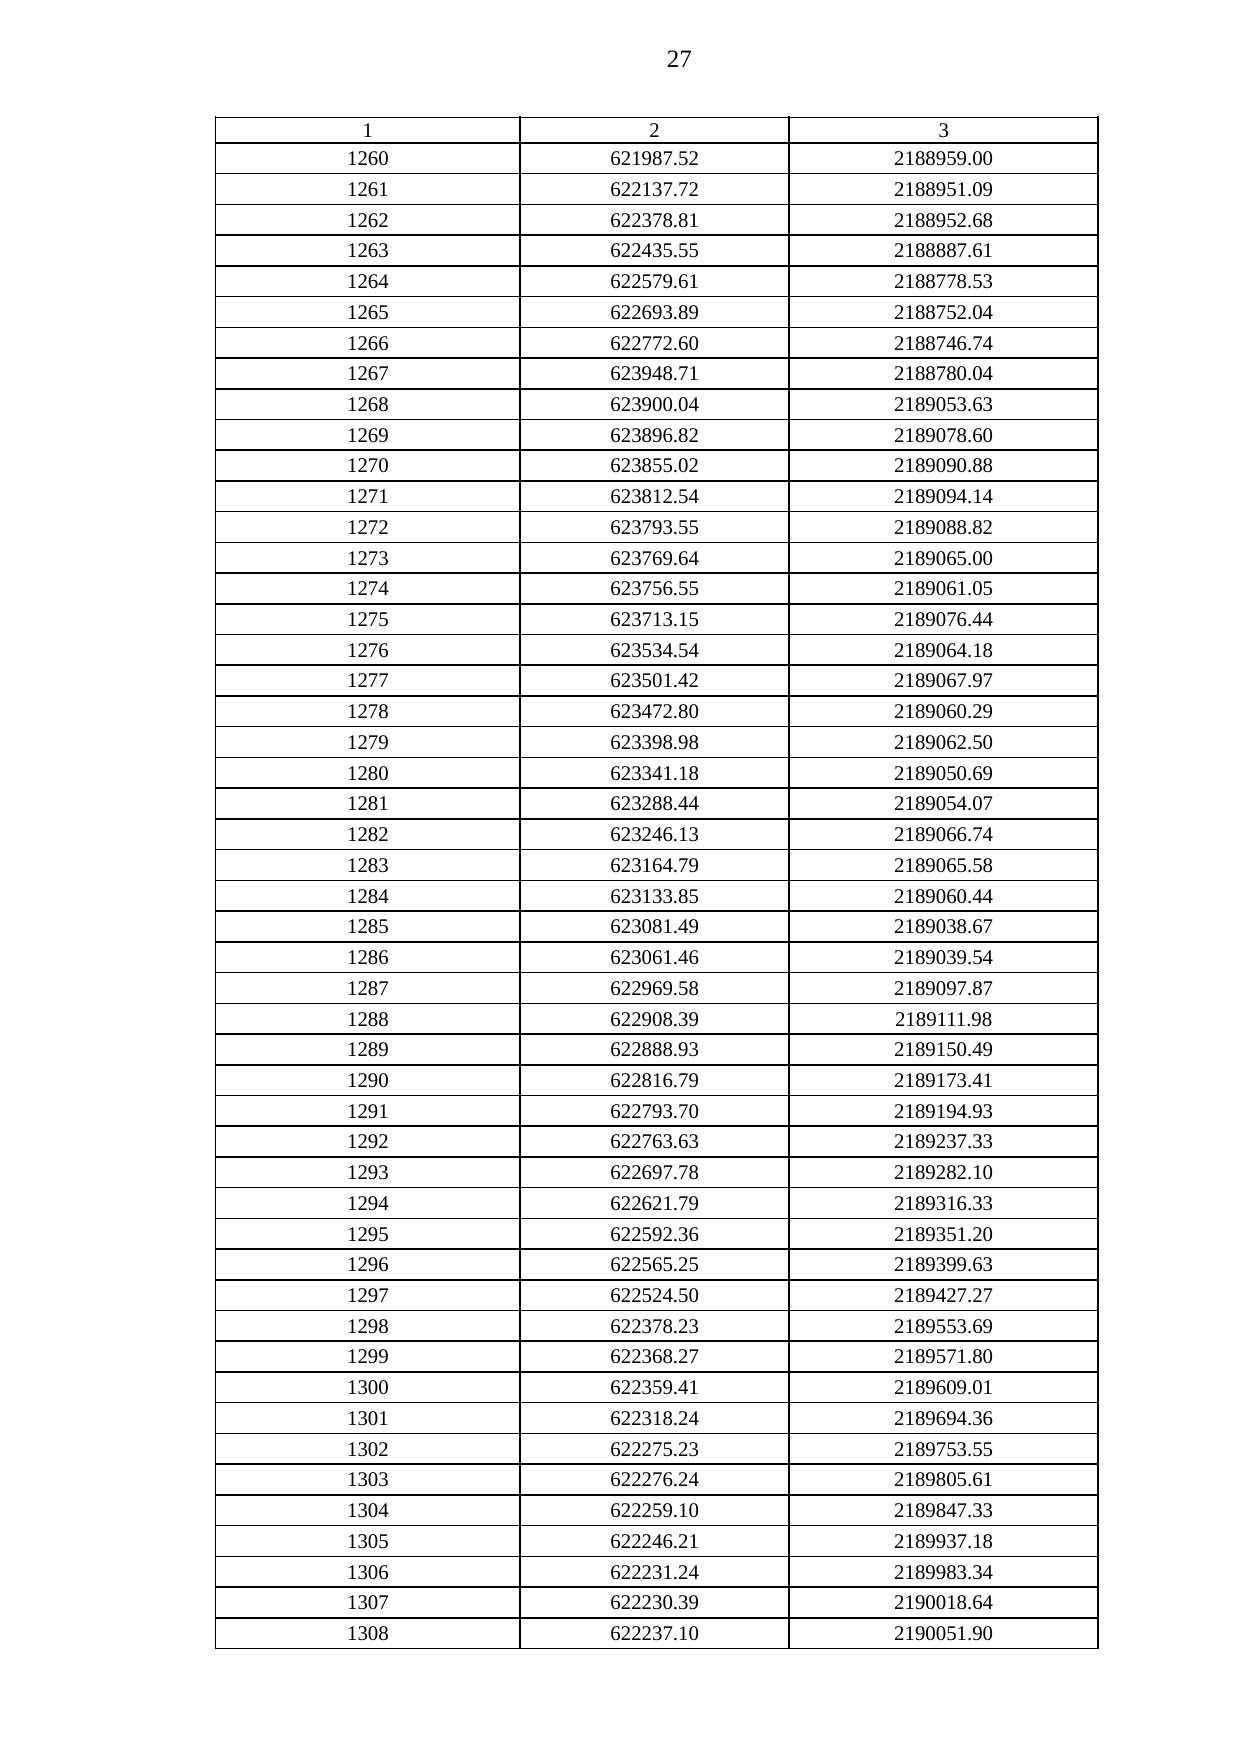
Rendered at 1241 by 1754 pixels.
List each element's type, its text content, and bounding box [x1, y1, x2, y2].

table_cell 622793.70 [521, 1096, 788, 1125]
table_cell 2189064.18 [790, 635, 1097, 664]
table_cell 2189609.01 [790, 1373, 1097, 1402]
table_cell 2189062.50 [790, 727, 1097, 757]
table_header 2 [521, 118, 788, 142]
table_cell 1266 [216, 328, 519, 357]
table_cell 622908.39 [521, 1004, 788, 1033]
table_cell 622435.55 [521, 236, 788, 265]
table_cell 2189067.97 [790, 666, 1097, 695]
table_cell 1301 [216, 1403, 519, 1433]
table_cell 2189150.49 [790, 1035, 1097, 1064]
table_cell 623501.42 [521, 666, 788, 695]
table_cell 1296 [216, 1250, 519, 1279]
table_cell 623534.54 [521, 635, 788, 664]
table_cell 2189078.60 [790, 420, 1097, 449]
table_cell 622693.89 [521, 297, 788, 326]
table_cell 623900.04 [521, 390, 788, 418]
table_cell 623855.02 [521, 451, 788, 480]
table_cell 1282 [216, 820, 519, 849]
table_cell 2189060.29 [790, 697, 1097, 726]
table_cell 2188959.00 [790, 144, 1097, 173]
table_cell 2189194.93 [790, 1096, 1097, 1125]
table_cell 1273 [216, 543, 519, 572]
table_cell 622237.10 [521, 1619, 788, 1648]
table_cell 622359.41 [521, 1373, 788, 1402]
table_cell 1261 [216, 174, 519, 203]
table_header 3 [790, 118, 1097, 142]
table_cell 622246.21 [521, 1526, 788, 1556]
table_cell 1263 [216, 236, 519, 265]
table_cell 2189427.27 [790, 1281, 1097, 1310]
table_cell 2189937.18 [790, 1526, 1097, 1556]
table_cell 2189054.07 [790, 789, 1097, 818]
table_cell 1277 [216, 666, 519, 695]
table_cell 1305 [216, 1526, 519, 1556]
table_cell 1286 [216, 943, 519, 972]
table_cell 2189090.88 [790, 451, 1097, 480]
table_cell 623769.64 [521, 543, 788, 572]
table_cell 2188887.61 [790, 236, 1097, 265]
table_cell 623896.82 [521, 420, 788, 449]
table_cell 2189088.82 [790, 512, 1097, 541]
table_cell 1306 [216, 1557, 519, 1586]
table_cell 623061.46 [521, 943, 788, 972]
table_cell 2189351.20 [790, 1219, 1097, 1248]
table_cell 2189237.33 [790, 1127, 1097, 1156]
table_cell 622259.10 [521, 1496, 788, 1525]
table_cell 1264 [216, 267, 519, 296]
table_cell 1290 [216, 1066, 519, 1094]
table_cell 2188752.04 [790, 297, 1097, 326]
table_cell 2188952.68 [790, 205, 1097, 234]
table_cell 2188780.04 [790, 359, 1097, 388]
table_cell 1302 [216, 1434, 519, 1463]
table_cell 2189053.63 [790, 390, 1097, 418]
table_cell 1303 [216, 1465, 519, 1494]
table_cell 2189282.10 [790, 1158, 1097, 1187]
table_cell 622816.79 [521, 1066, 788, 1094]
table_cell 1279 [216, 727, 519, 757]
table_cell 1295 [216, 1219, 519, 1248]
table_cell 1298 [216, 1311, 519, 1340]
table_cell 2189076.44 [790, 605, 1097, 634]
table_cell 2190018.64 [790, 1588, 1097, 1617]
table_cell 2189111.98 [790, 1004, 1097, 1033]
table_cell 623133.85 [521, 881, 788, 910]
table_cell 1276 [216, 635, 519, 664]
table_cell 622565.25 [521, 1250, 788, 1279]
table_cell 1288 [216, 1004, 519, 1033]
table_cell 623164.79 [521, 850, 788, 879]
table_cell 623472.80 [521, 697, 788, 726]
table_cell 1292 [216, 1127, 519, 1156]
table_cell 623756.55 [521, 574, 788, 603]
table_cell 622231.24 [521, 1557, 788, 1586]
table_cell 1260 [216, 144, 519, 173]
table_cell 623081.49 [521, 912, 788, 941]
table_cell 622969.58 [521, 973, 788, 1002]
table_cell 622378.23 [521, 1311, 788, 1340]
table_cell 1281 [216, 789, 519, 818]
table_cell 2189038.67 [790, 912, 1097, 941]
table_cell 1284 [216, 881, 519, 910]
table_cell 2189173.41 [790, 1066, 1097, 1094]
table_cell 1300 [216, 1373, 519, 1402]
table_cell 1293 [216, 1158, 519, 1187]
table_cell 1294 [216, 1188, 519, 1217]
table_cell 2189753.55 [790, 1434, 1097, 1463]
table_cell 623246.13 [521, 820, 788, 849]
table_cell 1269 [216, 420, 519, 449]
table_cell 2189094.14 [790, 482, 1097, 511]
table_cell 622524.50 [521, 1281, 788, 1310]
table_cell 2189065.58 [790, 850, 1097, 879]
table_cell 622697.78 [521, 1158, 788, 1187]
table_cell 2189399.63 [790, 1250, 1097, 1279]
table_cell 2189847.33 [790, 1496, 1097, 1525]
table_cell 622276.24 [521, 1465, 788, 1494]
table_cell 2189571.80 [790, 1342, 1097, 1371]
table_cell 2189805.61 [790, 1465, 1097, 1494]
table_cell 1270 [216, 451, 519, 480]
table_cell 1285 [216, 912, 519, 941]
table_cell 1307 [216, 1588, 519, 1617]
table_cell 1278 [216, 697, 519, 726]
table_cell 2188746.74 [790, 328, 1097, 357]
table_cell 2189694.36 [790, 1403, 1097, 1433]
table_cell 622230.39 [521, 1588, 788, 1617]
table_cell 1297 [216, 1281, 519, 1310]
table_cell 1272 [216, 512, 519, 541]
table_cell 622621.79 [521, 1188, 788, 1217]
table_cell 622275.23 [521, 1434, 788, 1463]
table_cell 1291 [216, 1096, 519, 1125]
table_cell 622772.60 [521, 328, 788, 357]
table_cell 623341.18 [521, 758, 788, 787]
table_cell 1268 [216, 390, 519, 418]
table_header 1 [216, 118, 519, 142]
table_cell 2189066.74 [790, 820, 1097, 849]
table_cell 2189983.34 [790, 1557, 1097, 1586]
table_cell 1267 [216, 359, 519, 388]
table_cell 2189097.87 [790, 973, 1097, 1002]
table_cell 2188951.09 [790, 174, 1097, 203]
table_cell 1283 [216, 850, 519, 879]
table_cell 1299 [216, 1342, 519, 1371]
table_cell 1274 [216, 574, 519, 603]
table_cell 622888.93 [521, 1035, 788, 1064]
table_cell 623812.54 [521, 482, 788, 511]
table_cell 622763.63 [521, 1127, 788, 1156]
table_cell 623948.71 [521, 359, 788, 388]
table_cell 1271 [216, 482, 519, 511]
table_cell 623793.55 [521, 512, 788, 541]
table_cell 2190051.90 [790, 1619, 1097, 1648]
table_cell 2189050.69 [790, 758, 1097, 787]
table_cell 622368.27 [521, 1342, 788, 1371]
table_cell 623288.44 [521, 789, 788, 818]
table_cell 622592.36 [521, 1219, 788, 1248]
table_cell 1287 [216, 973, 519, 1002]
table_cell 1262 [216, 205, 519, 234]
table_cell 1265 [216, 297, 519, 326]
table_cell 622137.72 [521, 174, 788, 203]
table_cell 2189553.69 [790, 1311, 1097, 1340]
table_cell 623398.98 [521, 727, 788, 757]
table_cell 2188778.53 [790, 267, 1097, 296]
table_cell 1275 [216, 605, 519, 634]
table_cell 1308 [216, 1619, 519, 1648]
table_cell 621987.52 [521, 144, 788, 173]
table_cell 622579.61 [521, 267, 788, 296]
table_cell 2189065.00 [790, 543, 1097, 572]
table_cell 2189061.05 [790, 574, 1097, 603]
table_cell 2189060.44 [790, 881, 1097, 910]
table_cell 2189316.33 [790, 1188, 1097, 1217]
table_cell 1289 [216, 1035, 519, 1064]
table_cell 1304 [216, 1496, 519, 1525]
table_cell 622318.24 [521, 1403, 788, 1433]
table_cell 1280 [216, 758, 519, 787]
table_cell 2189039.54 [790, 943, 1097, 972]
table_cell 623713.15 [521, 605, 788, 634]
table_cell 622378.81 [521, 205, 788, 234]
